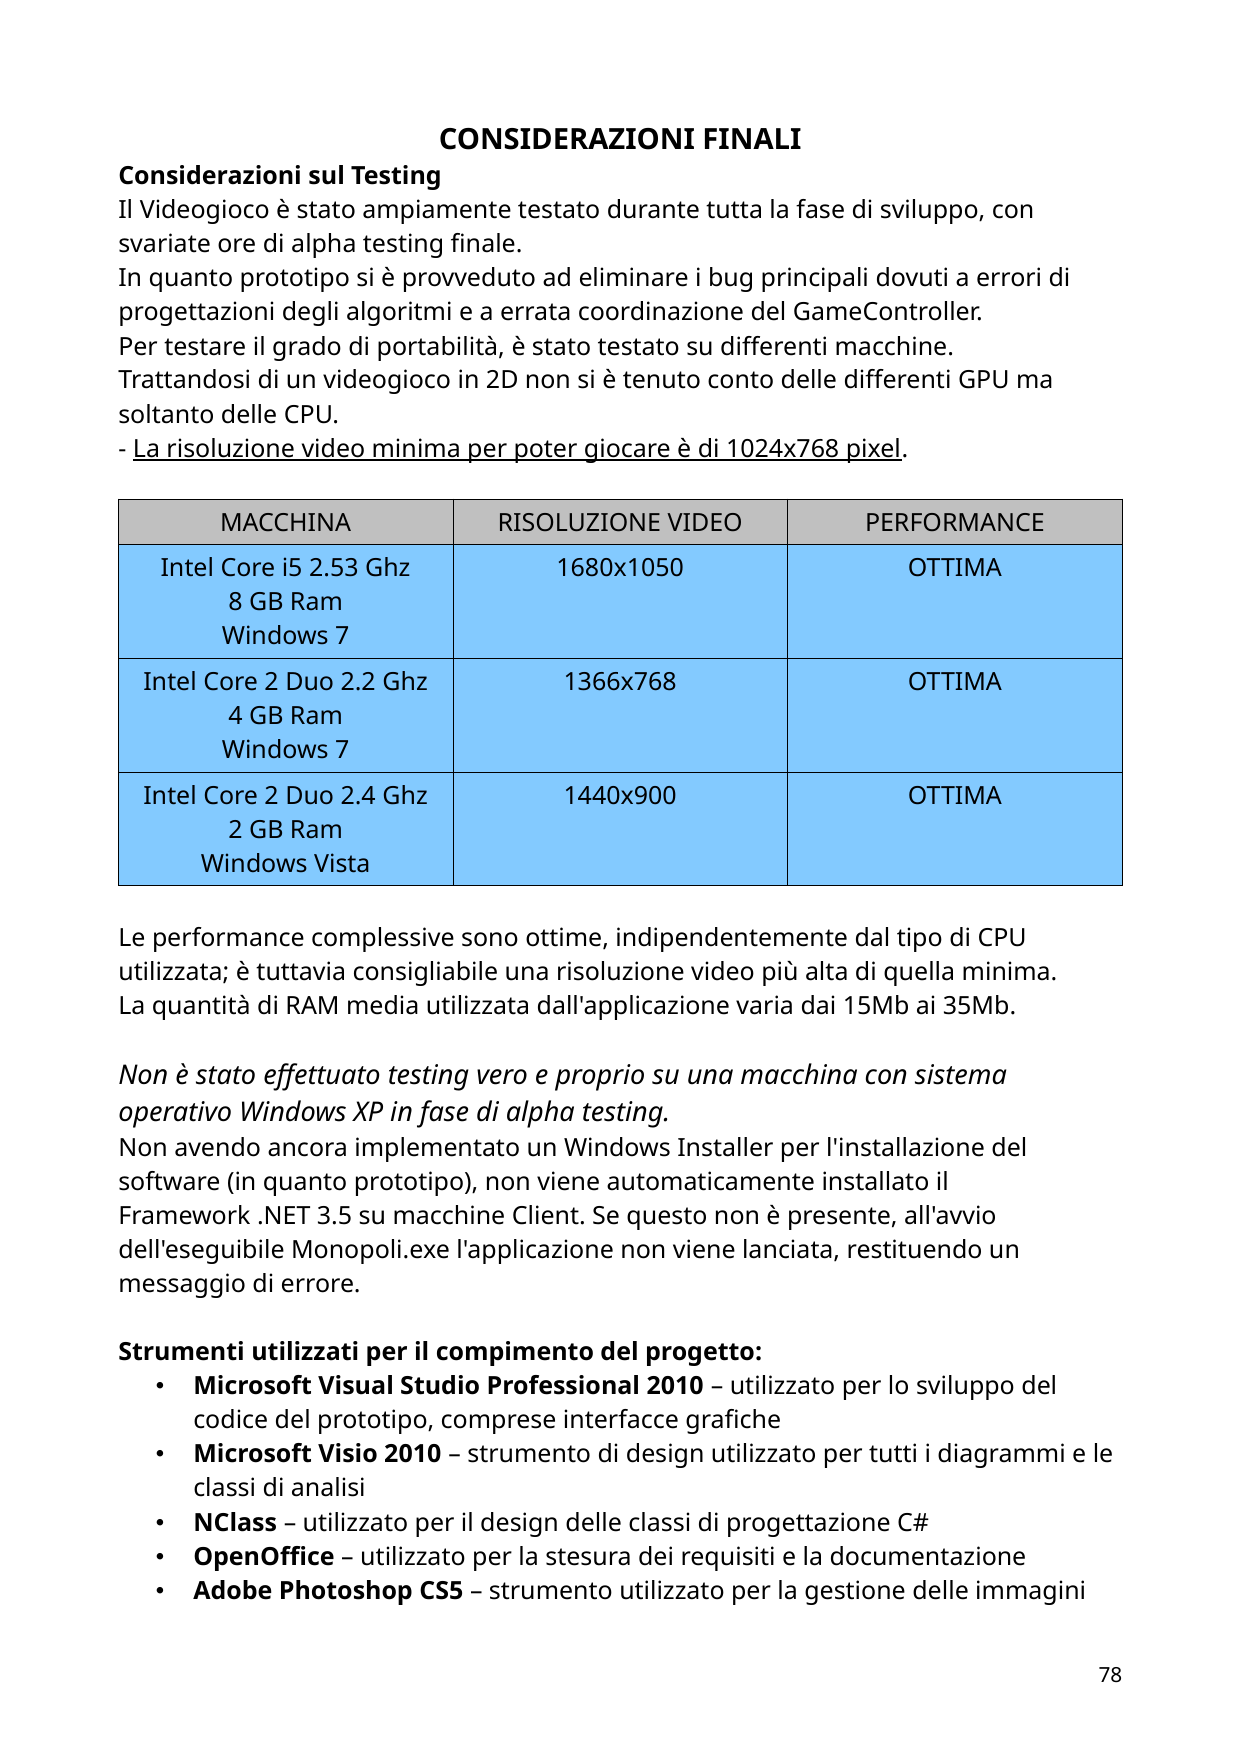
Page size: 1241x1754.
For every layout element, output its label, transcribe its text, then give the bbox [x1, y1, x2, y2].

list OpenOffice – utilizzato per la stesura dei requisiti e la documentazione [156, 1538, 1122, 1572]
list Adobe Photoshop CS5 – strumento utilizzato per la gestione delle immagini [156, 1572, 1122, 1606]
text Strumenti utilizzati per il compimento del progetto: [118, 1334, 1122, 1368]
list Microsoft Visio 2010 – strumento di design utilizzato per tutti i diagrammi e le classi di analisi [156, 1436, 1122, 1504]
list NClass – utilizzato per il design delle classi di progettazione C# [156, 1504, 1122, 1538]
table_cell OTTIMA [788, 545, 1122, 658]
table_header RISOLUZIONE VIDEO [454, 500, 787, 544]
table_cell OTTIMA [788, 773, 1122, 885]
table_cell 1680x1050 [454, 545, 787, 658]
list Microsoft Visual Studio Professional 2010 – utilizzato per lo sviluppo del codice del prototipo, comprese interfacce grafiche [156, 1368, 1122, 1436]
table_cell OTTIMA [788, 659, 1122, 772]
text Considerazioni sul Testing [118, 158, 1122, 192]
table_cell Intel Core i5 2.53 Ghz 8 GB Ram Windows 7 [119, 545, 453, 658]
text CONSIDERAZIONI FINALI [118, 118, 1122, 158]
text - La risoluzione video minima per poter giocare è di 1024x768 pixel. [118, 430, 1122, 464]
text Per testare il grado di portabilità, è stato testato su differenti macchine. [118, 328, 1122, 362]
table_header PERFORMANCE [788, 500, 1122, 544]
text In quanto prototipo si è provveduto ad eliminare i bug principali dovuti a errori di progettazioni degli algoritmi e a errata coordinazione del GameController. [118, 260, 1122, 328]
text Le performance complessive sono ottime, indipendentemente dal tipo di CPU utilizzata; è tuttavia consigliabile una risoluzione video più alta di quella minima. [118, 919, 1122, 988]
text Non avendo ancora implementato un Windows Installer per l'installazione del software (in quanto prototipo), non viene automaticamente installato il Framework .NET 3.5 su macchine Client. Se questo non è presente, all'avvio dell'eseguibile Monopoli.exe l'applicazione non viene lanciata, restituendo un messaggio di errore. [118, 1129, 1122, 1300]
text Non è stato effettuato testing vero e proprio su una macchina con sistema operativo Windows XP in fase di alpha testing. [118, 1056, 1122, 1129]
table_cell Intel Core 2 Duo 2.4 Ghz 2 GB Ram Windows Vista [119, 773, 453, 885]
text La quantità di RAM media utilizzata dall'applicazione varia dai 15Mb ai 35Mb. [118, 988, 1122, 1022]
table_cell Intel Core 2 Duo 2.2 Ghz 4 GB Ram Windows 7 [119, 659, 453, 772]
table_cell 1440x900 [454, 773, 787, 885]
table_header MACCHINA [119, 500, 453, 544]
table_cell 1366x768 [454, 659, 787, 772]
text Il Videogioco è stato ampiamente testato durante tutta la fase di sviluppo, con svariate ore di alpha testing finale. [118, 192, 1122, 260]
text Trattandosi di un videogioco in 2D non si è tenuto conto delle differenti GPU ma soltanto delle CPU. [118, 362, 1122, 430]
